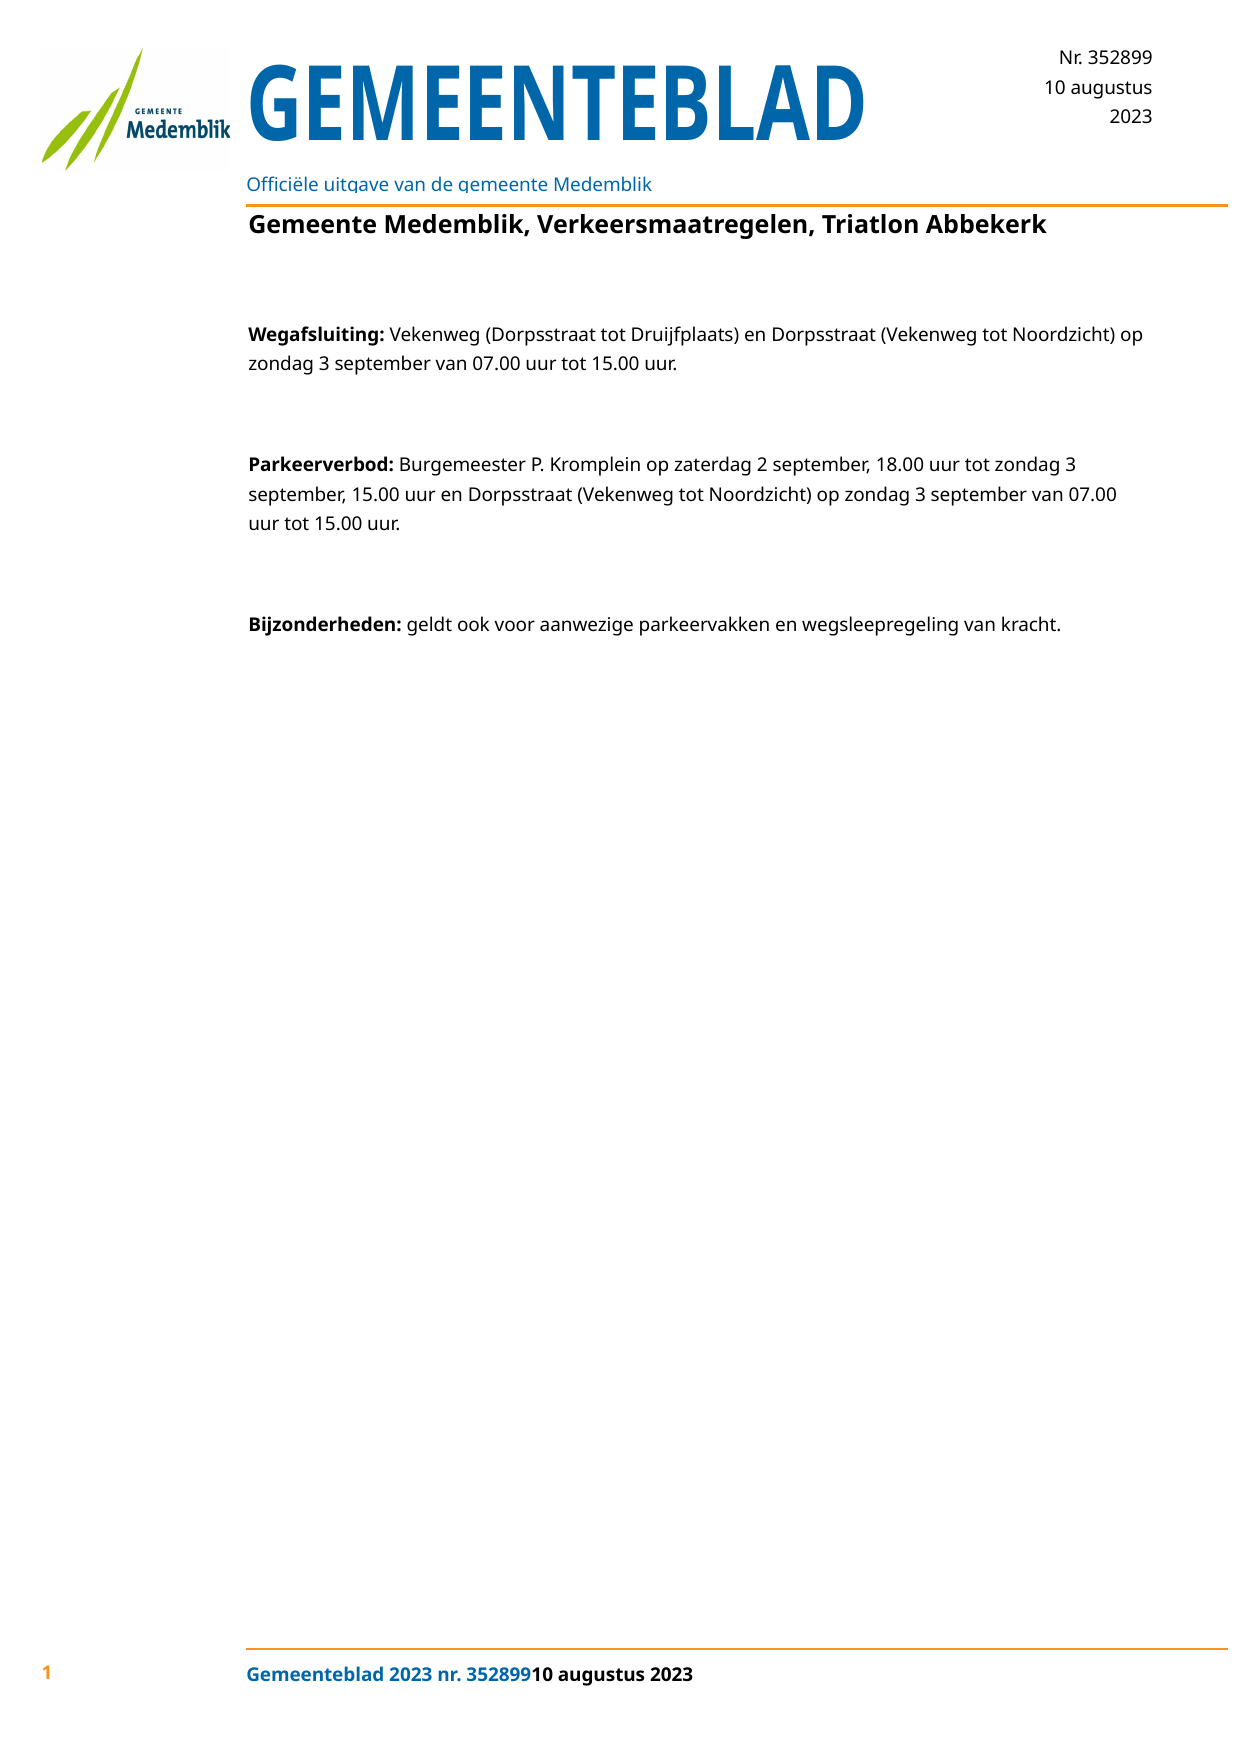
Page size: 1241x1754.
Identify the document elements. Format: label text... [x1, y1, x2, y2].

text Wegafsluiting: Vekenweg (Dorpsstraat tot Druijfplaats) en Dorpsstraat (Vekenweg tot Noordzicht) op zondag 3 september van 07.00 uur tot 15.00 uur. [248, 321, 1152, 376]
picture [41, 47, 231, 172]
text Bijzonderheden: geldt ook voor aanwezige parkeervakken en wegsleepregeling van kracht. [248, 611, 1152, 637]
text Parkeerverbod: Burgemeester P. Kromplein op zaterdag 2 september, 18.00 uur tot zondag 3 september, 15.00 uur en Dorpsstraat (Vekenweg tot Noordzicht) op zondag 3 september van 07.00 uur tot 15.00 uur. [248, 451, 1152, 536]
text Gemeente Medemblik, Verkeersmaatregelen, Triatlon Abbekerk [248, 207, 1152, 241]
